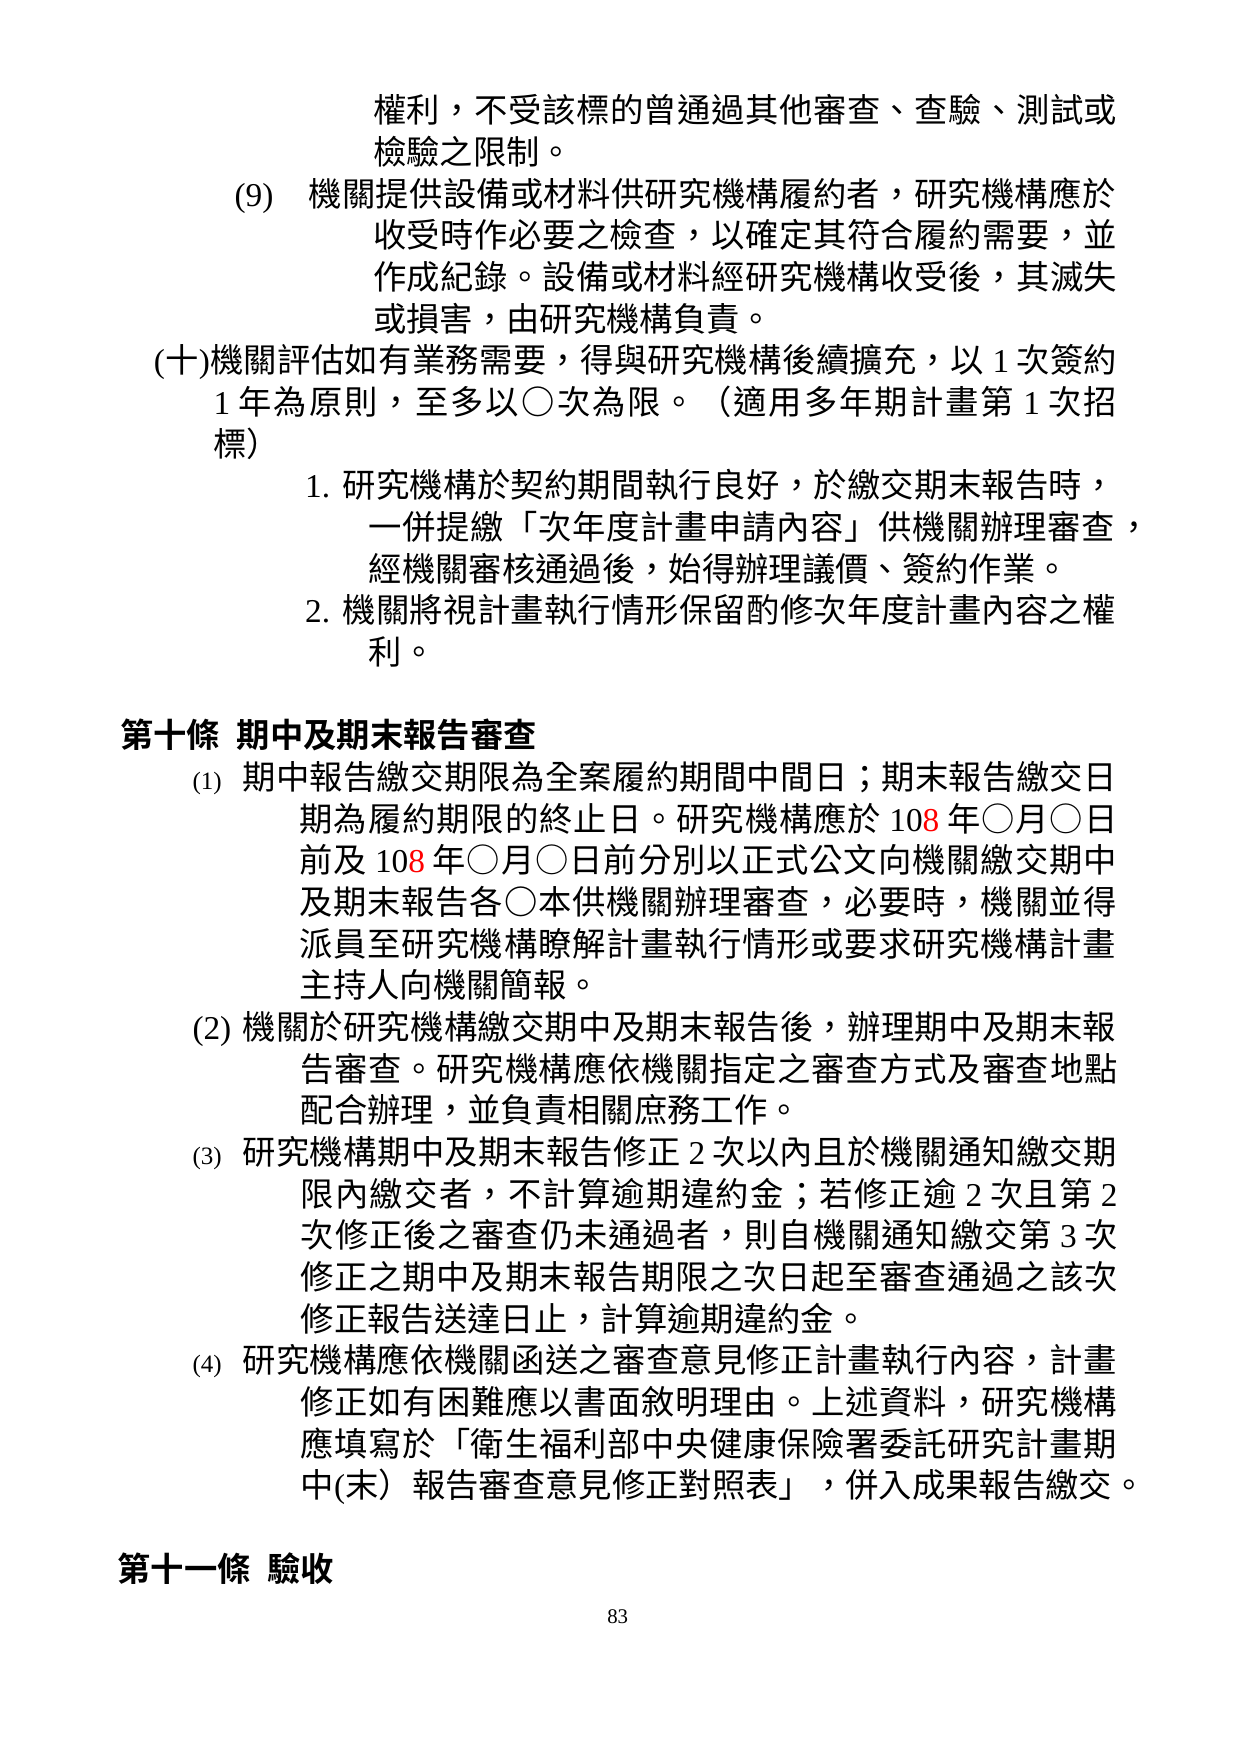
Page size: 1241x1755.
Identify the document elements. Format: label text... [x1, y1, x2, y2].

list 研究機構期中及期末報告修正2次以內且於機關通知繳交期限內繳交者，不計算逾期違約金；若修正逾2次且第2次修正後之審查仍未通過者，則自機關通知繳交第3次修正之期中及期末報告期限之次日起至審查通過之該次修正報告送達日止，計算逾期違約金。 [192, 1131, 1117, 1339]
list 機關將視計畫執行情形保留酌修次年度計畫內容之權利。 [305, 589, 1117, 673]
list 權利，不受該標的曾通過其他審查、查驗、測試或檢驗之限制。 [234, 89, 1117, 173]
list 研究機構應依機關函送之審查意見修正計畫執行內容，計畫修正如有困難應以書面敘明理由。上述資料，研究機構應填寫於「衛生福利部中央健康保險署委託研究計畫期中(末）報告審查意見修正對照表」，併入成果報告繳交。 [192, 1339, 1117, 1506]
text 第十條 期中及期末報告審查 [120, 714, 1117, 756]
text 第十一條 驗收 [117, 1548, 1117, 1589]
list 期中報告繳交期限為全案履約期間中間日；期末報告繳交日期為履約期限的終止日。研究機構應於108年○月○日前及108年○月○日前分別以正式公文向機關繳交期中及期末報告各○本供機關辦理審查，必要時，機關並得派員至研究機構瞭解計畫執行情形或要求研究機構計畫主持人向機關簡報。 [192, 756, 1117, 1006]
list 機關提供設備或材料供研究機構履約者，研究機構應於收受時作必要之檢查，以確定其符合履約需要，並作成紀錄。設備或材料經研究機構收受後，其滅失或損害，由研究機構負責。 [234, 173, 1117, 339]
list 機關於研究機構繳交期中及期末報告後，辦理期中及期末報告審查。研究機構應依機關指定之審查方式及審查地點配合辦理，並負責相關庶務工作。 [192, 1006, 1117, 1131]
text (十)機關評估如有業務需要，得與研究機構後續擴充，以1次簽約1年為原則，至多以○次為限。（適用多年期計畫第1次招標） [153, 339, 1117, 464]
list 研究機構於契約期間執行良好，於繳交期末報告時，一併提繳「次年度計畫申請內容」供機關辦理審查，經機關審核通過後，始得辦理議價、簽約作業。 [305, 464, 1117, 589]
